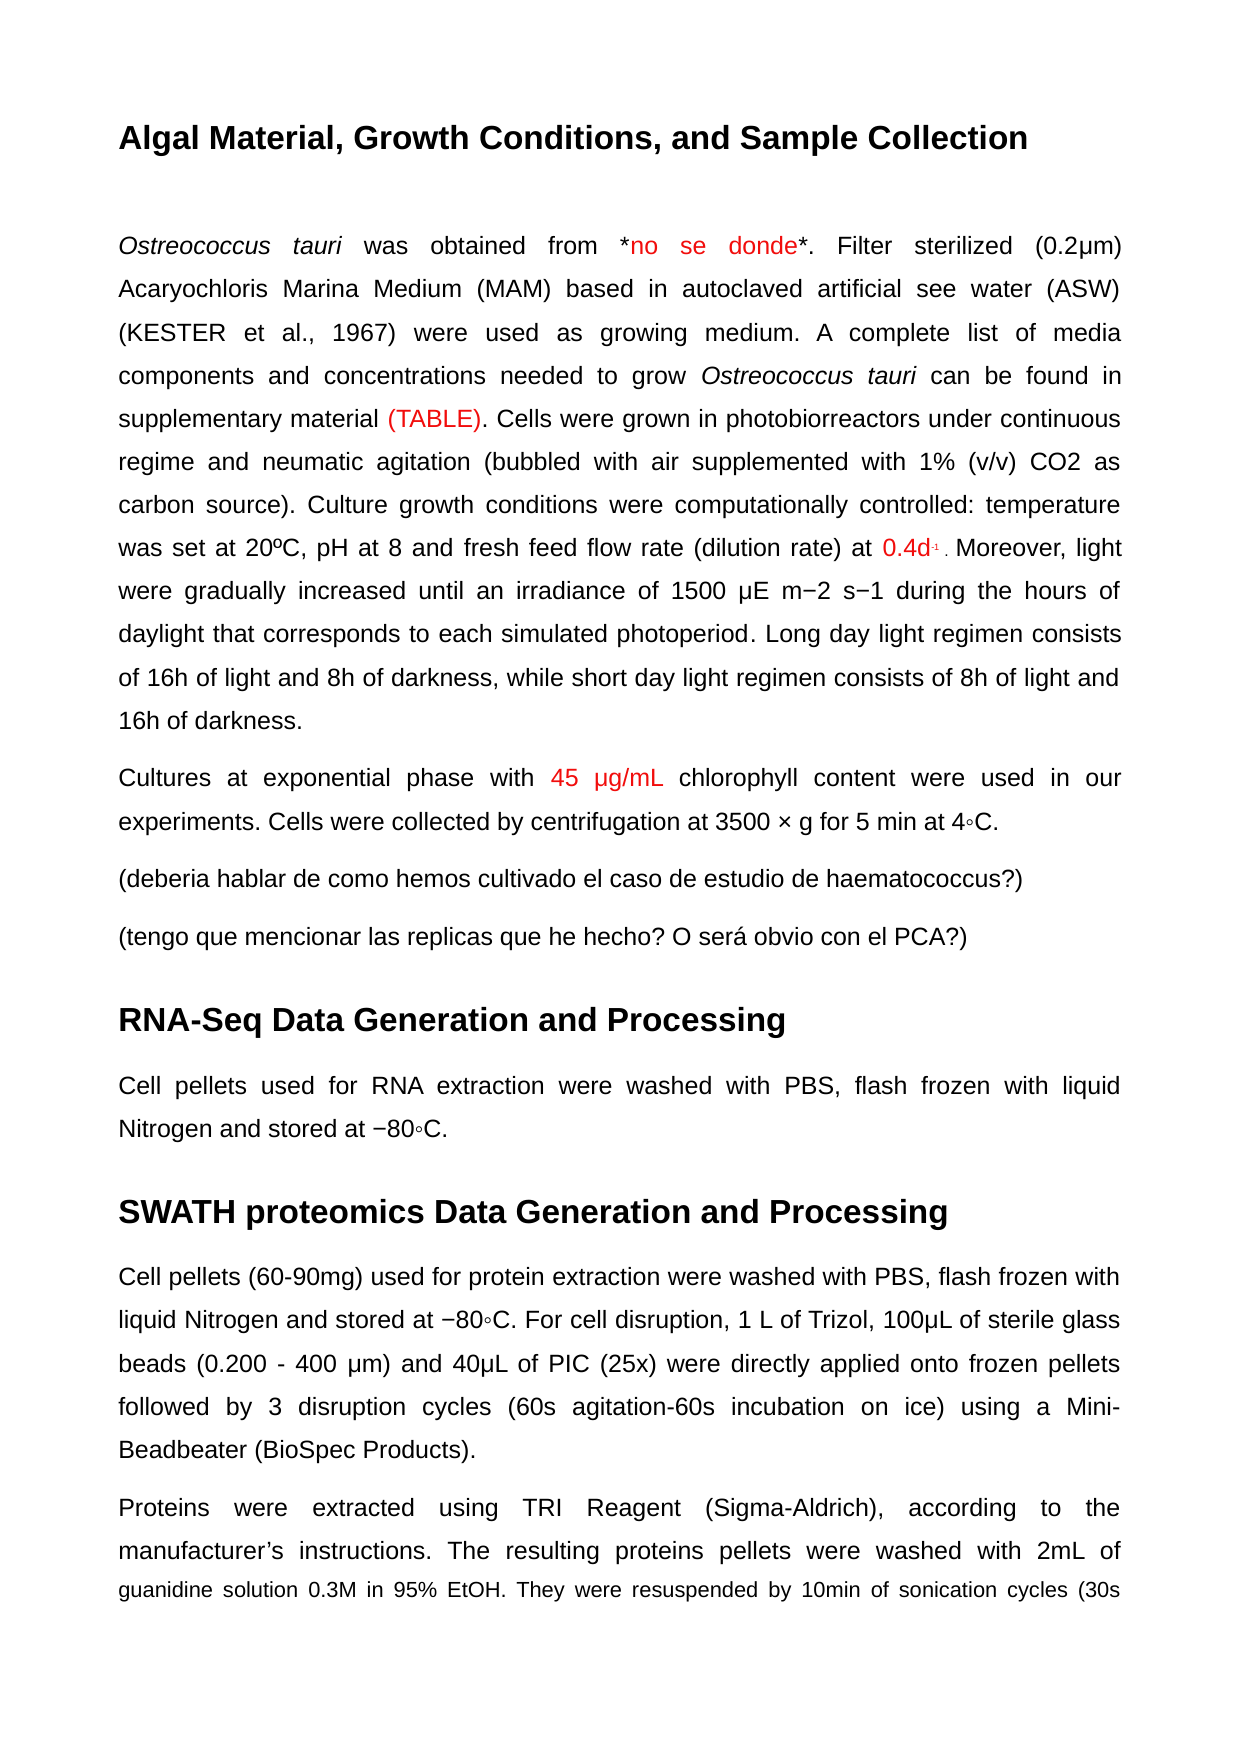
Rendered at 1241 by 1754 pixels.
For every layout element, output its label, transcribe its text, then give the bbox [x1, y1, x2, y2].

text Cell pellets (60-90mg) used for protein extraction were washed with PBS, flash frozen with liquid Nitrogen and stored at −80◦C. For cell disruption, 1 L of Trizol, 100μL of sterile glass beads (0.200 - 400 μm) and 40μL of PIC (25x) were directly applied onto frozen pellets followed by 3 disruption cycles (60s agitation-60s incubation on ice) using a Mini-Beadbeater (BioSpec Products). [118, 1262, 1122, 1464]
text (deberia hablar de como hemos cultivado el caso de estudio de haematococcus?) [118, 864, 1122, 893]
subtitle Algal Material, Growth Conditions, and Sample Collection [118, 118, 1122, 157]
text (tengo que mencionar las replicas que he hecho? O será obvio con el PCA?) [118, 922, 1122, 951]
text Cultures at exponential phase with 45 μg/mL chlorophyll content were used in our experiments. Cells were collected by centrifugation at 3500 × g for 5 min at 4◦C. [118, 763, 1122, 835]
text Proteins were extracted using TRI Reagent (Sigma-Aldrich), according to the manufacturer’s instructions. The resulting proteins pellets were washed with 2mL of guanidine solution 0.3M in 95% EtOH. They were resuspended by 10min of sonication cycles (30s [118, 1493, 1122, 1602]
text Cell pellets used for RNA extraction were washed with PBS, flash frozen with liquid Nitrogen and stored at −80◦C. [118, 1071, 1122, 1142]
subtitle SWATH proteomics Data Generation and Processing [118, 1192, 1122, 1231]
subtitle RNA-Seq Data Generation and Processing [118, 1001, 1122, 1039]
text Ostreococcus tauri was obtained from *no se donde*. Filter sterilized (0.2μm) Acaryochloris Marina Medium (MAM) based in autoclaved artificial see water (ASW) (KESTER et al., 1967)⁠ were used as growing medium. A complete list of media components and concentrations needed to grow Ostreococcus tauri can be found in supplementary material (TABLE). Cells were grown in photobiorreactors under continuous regime and neumatic agitation (bubbled with air supplemented with 1% (v/v) CO2 as carbon source). Culture growth conditions were computationally controlled: temperature was set at 20ºC, pH at 8 and fresh feed flow rate (dilution rate) at 0.4d-1 . Moreover, light were gradually increased until an irradiance of 1500 μE m−2 s−1 during the hours of daylight that corresponds to each simulated photoperiod. Long day light regimen consists of 16h of light and 8h of darkness, while short day light regimen consists of 8h of light and 16h of darkness. [118, 231, 1122, 734]
